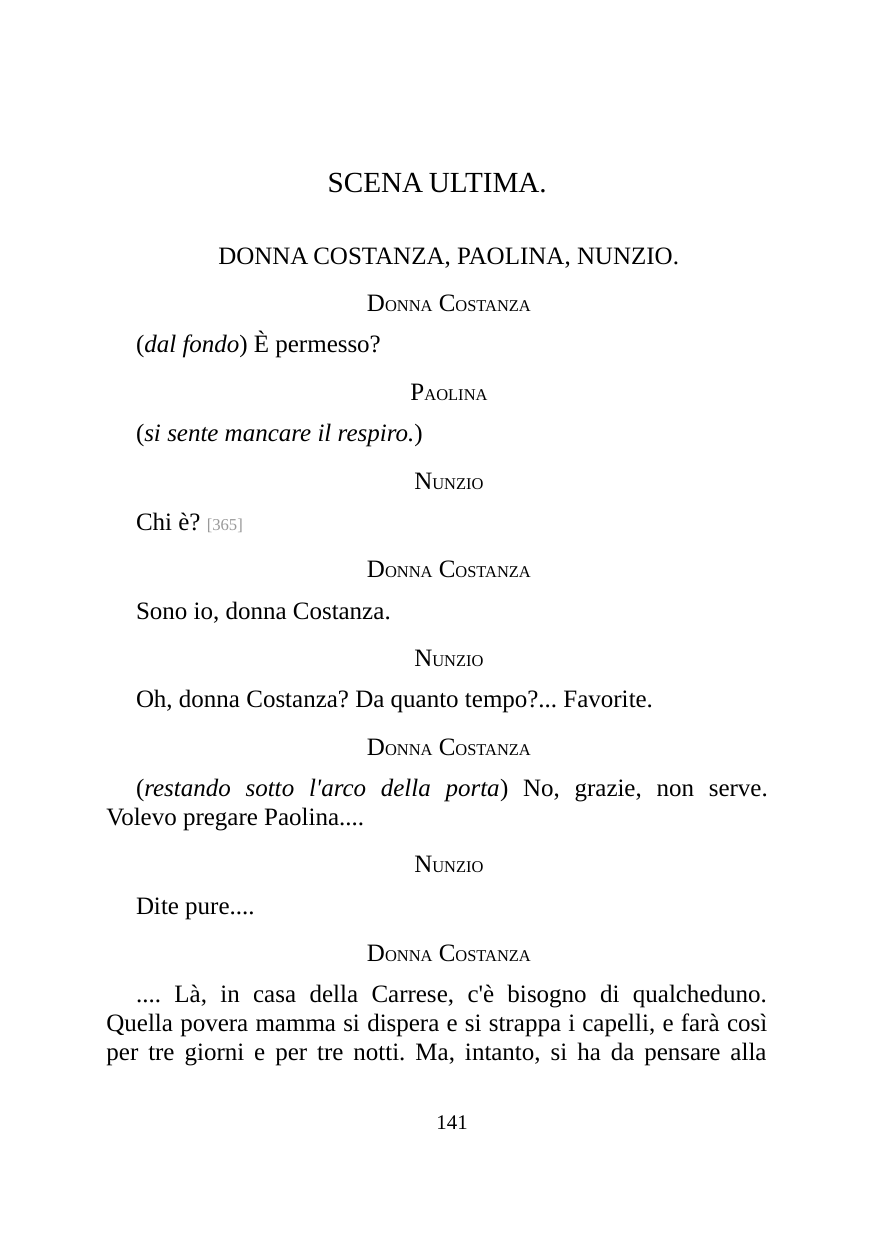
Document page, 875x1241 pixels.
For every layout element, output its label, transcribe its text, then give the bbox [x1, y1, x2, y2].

text Donna Costanza [106, 938, 768, 967]
text Donna Costanza [106, 554, 768, 583]
text Nunzio [106, 643, 768, 672]
text Chi è? [365] [106, 507, 768, 536]
text (restando sotto l'arco della porta) No, grazie, non serve. Volevo pregare Paolina.... [106, 773, 768, 831]
text (si sente mancare il respiro.) [106, 418, 768, 447]
text DONNA COSTANZA, PAOLINA, NUNZIO. [106, 241, 768, 269]
text Nunzio [106, 466, 768, 494]
text Sono io, donna Costanza. [106, 596, 768, 624]
text .... Là, in casa della Carrese, c'è bisogno di qualcheduno. Quella povera mamma si dispera e si strappa i capelli, e farà così per tre giorni e per tre notti. Ma, intanto, si ha da pensare alla [106, 979, 768, 1066]
text Paolina [106, 377, 768, 406]
text (dal fondo) È permesso? [106, 329, 768, 358]
text Donna Costanza [106, 732, 768, 761]
subtitle SCENA ULTIMA. [106, 165, 768, 199]
text Oh, donna Costanza? Da quanto tempo?... Favorite. [106, 684, 768, 713]
text Donna Costanza [106, 288, 768, 317]
text Nunzio [106, 849, 768, 878]
text Dite pure.... [106, 891, 768, 919]
